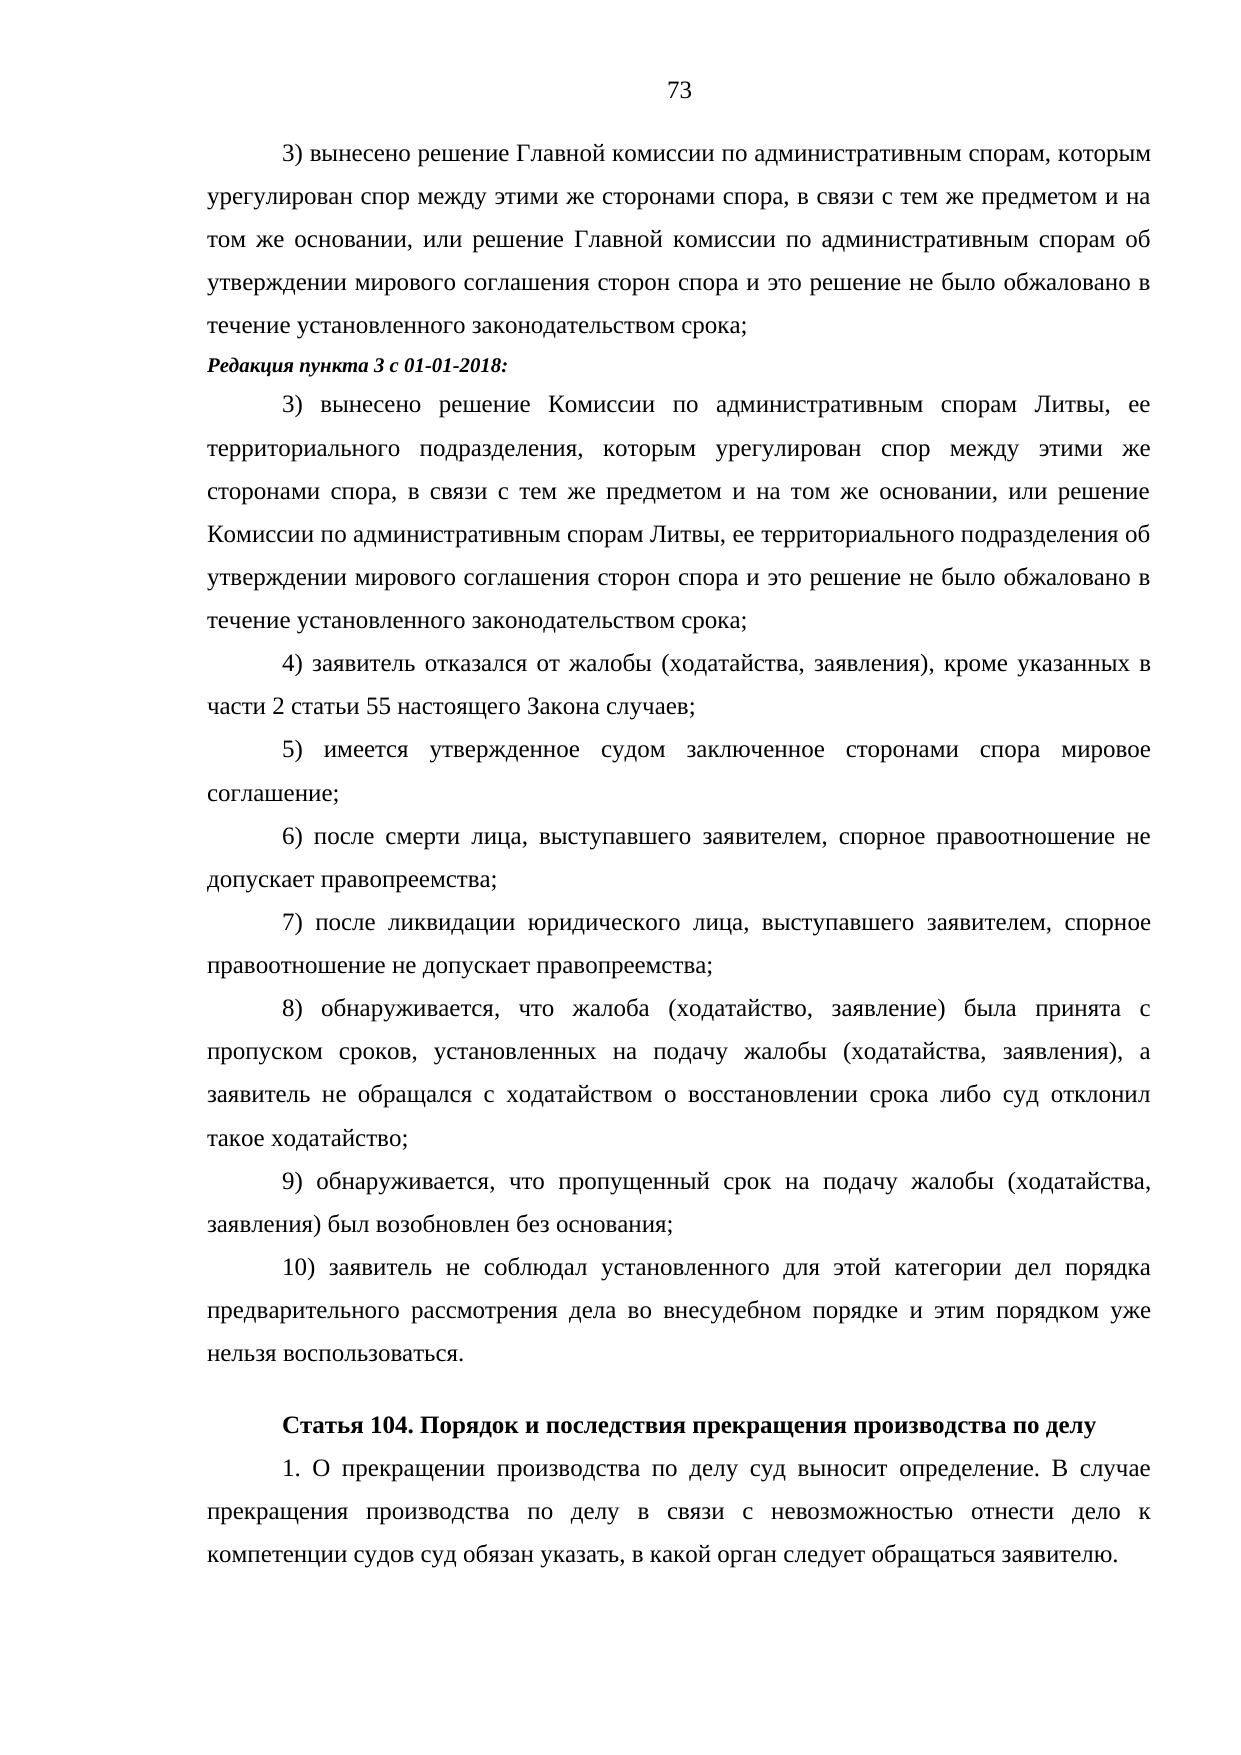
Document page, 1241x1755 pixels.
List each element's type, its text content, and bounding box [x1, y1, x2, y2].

text 5) имеется утвержденное судом заключенное сторонами спора мировое соглашение; [207, 734, 1152, 806]
text 6) после смерти лица, выступавшего заявителем, спорное правоотношение не допускает правопреемства; [207, 821, 1152, 893]
text 9) обнаруживается, что пропущенный срок на подачу жалобы (ходатайства, заявления) был возобновлен без основания; [207, 1166, 1152, 1238]
text 7) после ликвидации юридического лица, выступавшего заявителем, спорное правоотношение не допускает правопреемства; [207, 907, 1152, 979]
text 3) вынесено решение Комиссии по административным спорам Литвы, ее территориального подразделения, которым урегулирован спор между этими же сторонами спора, в связи с тем же предметом и на том же основании, или решение Комиссии по административным спорам Литвы, ее территориального подразделения об утверждении мирового соглашения сторон спора и это решение не было обжаловано в течение установленного законодательством срока; [207, 389, 1152, 634]
text Статья 104. Порядок и последствия прекращения производства по делу [207, 1410, 1152, 1439]
text Редакция пункта 3 с 01-01-2018: [207, 353, 1152, 377]
text 10) заявитель не соблюдал установленного для этой категории дел порядка предварительного рассмотрения дела во внесудебном порядке и этим порядком уже нельзя воспользоваться. [207, 1252, 1152, 1367]
text 4) заявитель отказался от жалобы (ходатайства, заявления), кроме указанных в части 2 статьи 55 настоящего Закона случаев; [207, 648, 1152, 720]
text 3) вынесено решение Главной комиссии по административным спорам, которым урегулирован спор между этими же сторонами спора, в связи с тем же предметом и на том же основании, или решение Главной комиссии по административным спорам об утверждении мирового соглашения сторон спора и это решение не было обжаловано в течение установленного законодательством срока; [207, 138, 1152, 339]
text 1. О прекращении производства по делу суд выносит определение. В случае прекращения производства по делу в связи с невозможностью отнести дело к компетенции судов суд обязан указать, в какой орган следует обращаться заявителю. [207, 1453, 1152, 1568]
text 8) обнаруживается, что жалоба (ходатайство, заявление) была принята с пропуском сроков, установленных на подачу жалобы (ходатайства, заявления), а заявитель не обращался с ходатайством о восстановлении срока либо суд отклонил такое ходатайство; [207, 993, 1152, 1151]
